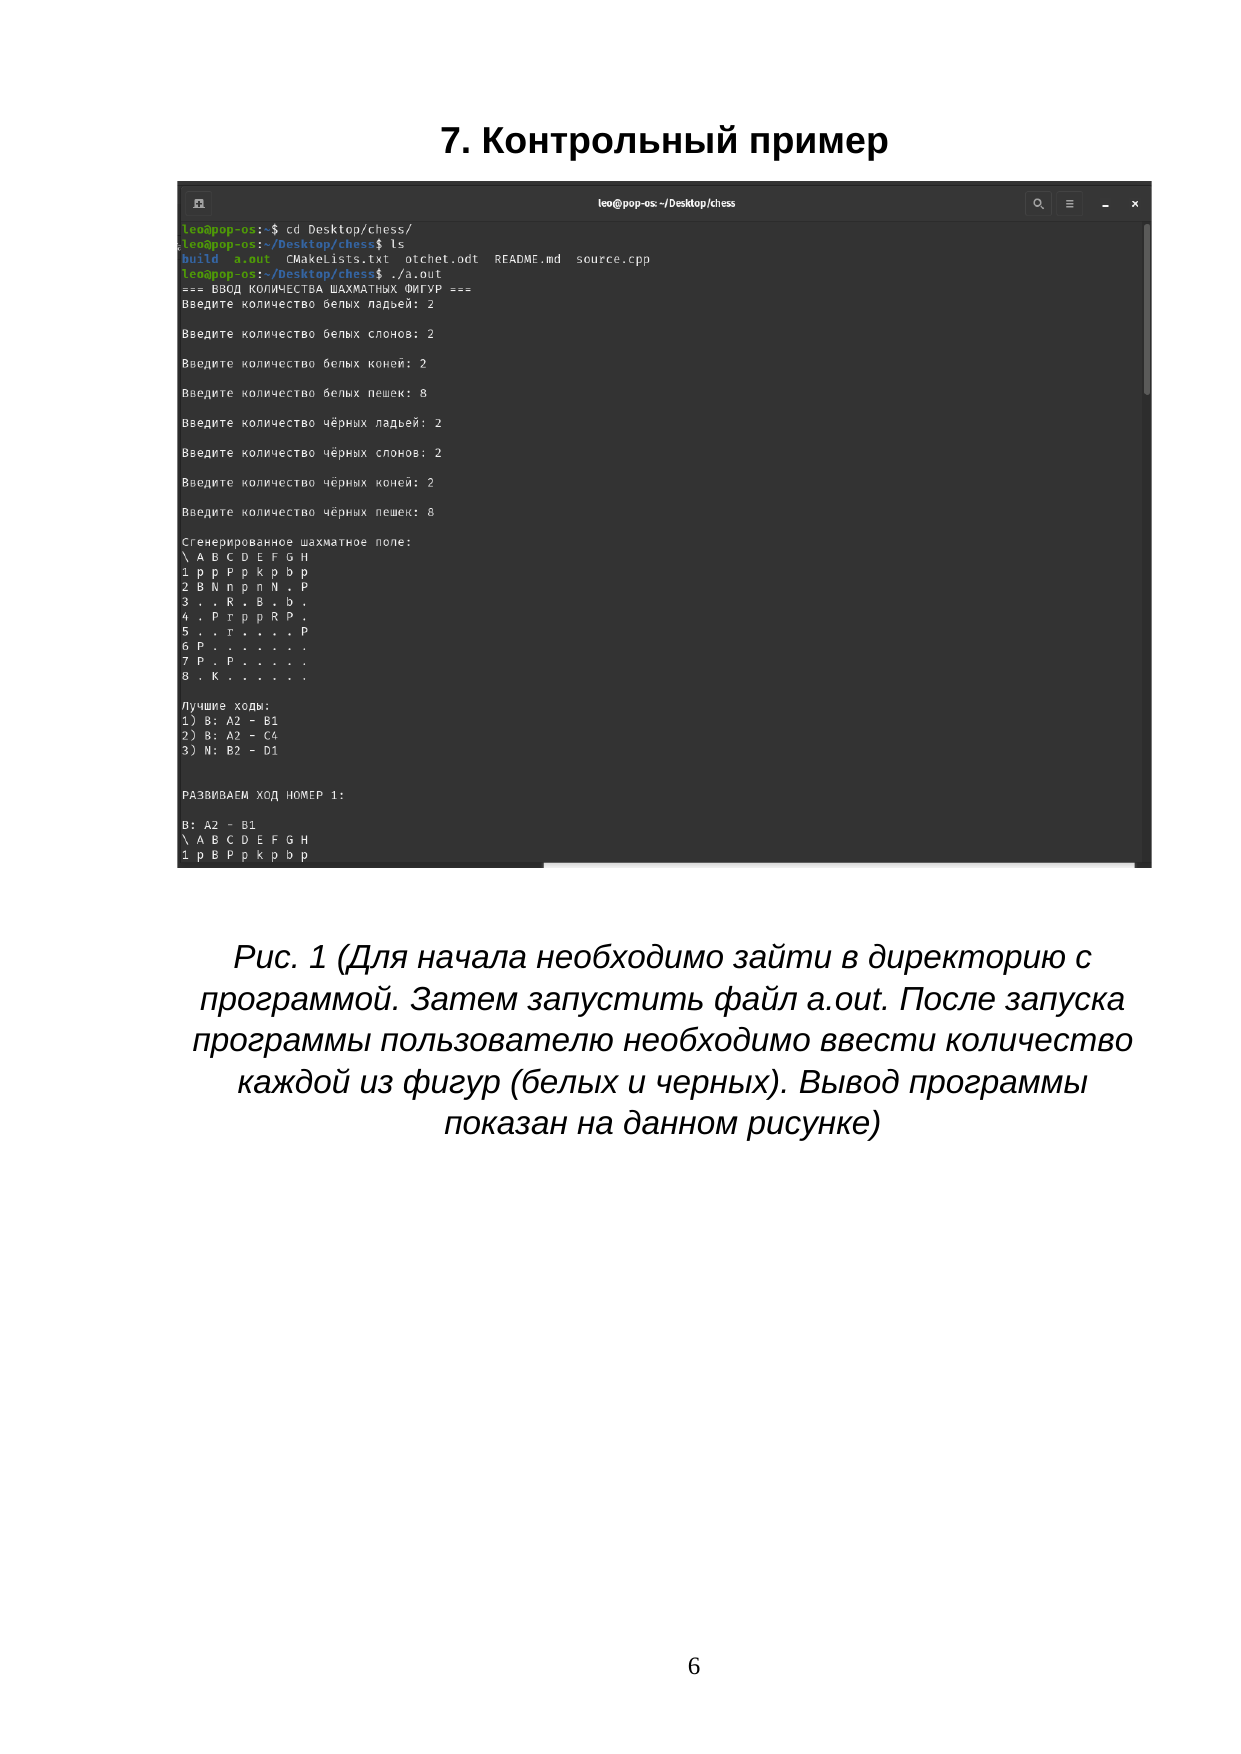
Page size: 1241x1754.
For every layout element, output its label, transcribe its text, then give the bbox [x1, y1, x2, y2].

text Рис. 1 (Для начала необходимо зайти в директорию с программой. Затем запустить файл a.out. После запуска программы пользователю необходимо ввести количество каждой из фигур (белых и черных). Вывод программы показан на данном рисунке) [177, 937, 1152, 1142]
picture [177, 181, 1152, 868]
text 7. Контрольный пример [177, 118, 1152, 161]
